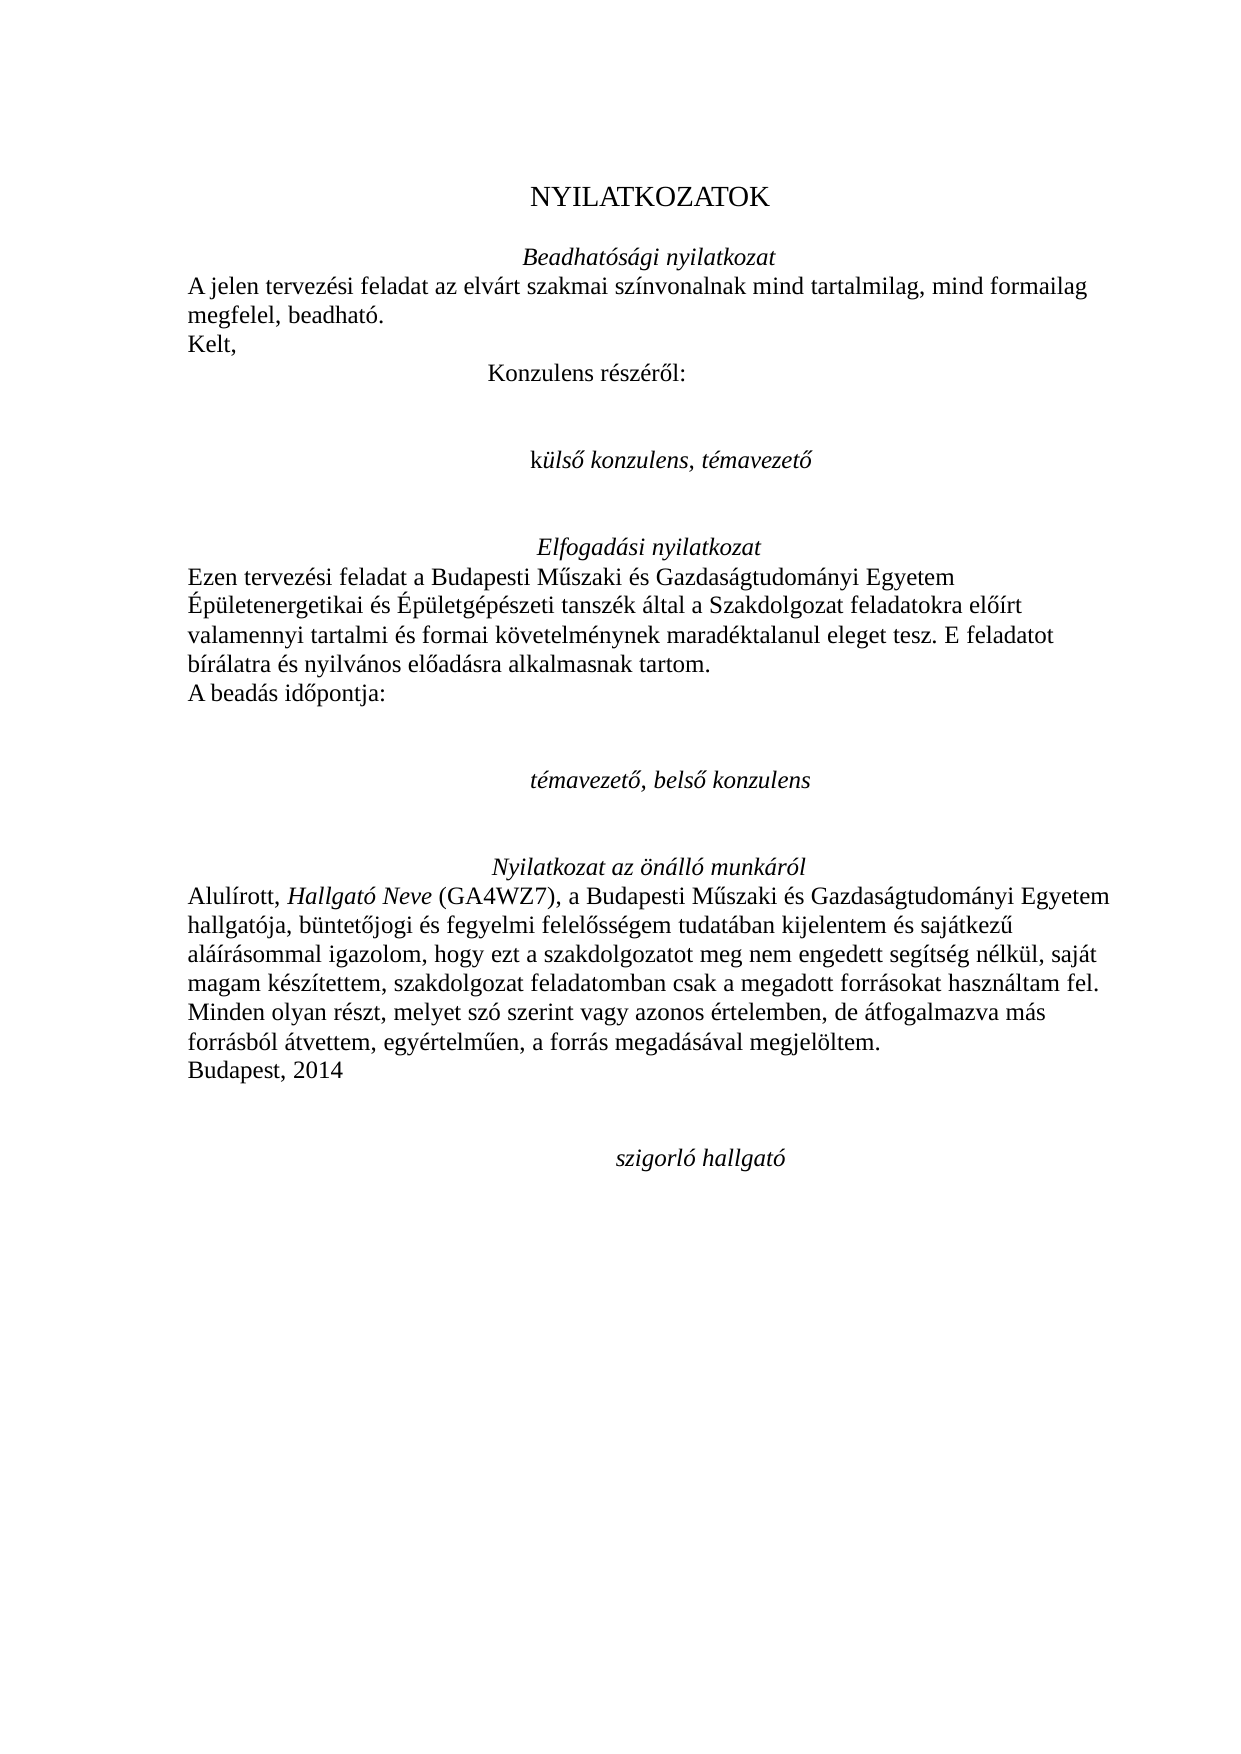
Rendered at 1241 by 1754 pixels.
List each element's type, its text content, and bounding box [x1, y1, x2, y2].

text Konzulens részéről: [187, 358, 1112, 387]
text külső konzulens, témavezető [187, 445, 1112, 474]
text Elfogadási nyilatkozat [187, 532, 1112, 561]
text Kelt, [187, 329, 1112, 358]
text A jelen tervezési feladat az elvárt szakmai színvonalnak mind tartalmilag, mind formailag megfelel, beadható. [187, 271, 1112, 329]
text Nyilatkozat az önálló munkáról [187, 852, 1112, 881]
text Budapest, 2014 [187, 1055, 1112, 1084]
text Alulírott, Hallgató Neve (GA4WZ7), a Budapesti Műszaki és Gazdaságtudományi Egyetem hallgatója, büntetőjogi és fegyelmi felelősségem tudatában kijelentem és sajátkezű aláírásommal igazolom, hogy ezt a szakdolgozatot meg nem engedett segítség nélkül, saját magam készítettem, szakdolgozat feladatomban csak a megadott forrásokat használtam fel. Minden olyan részt, melyet szó szerint vagy azonos értelemben, de átfogalmazva más forrásból átvettem, egyértelműen, a forrás megadásával megjelöltem. [187, 881, 1112, 1055]
text szigorló hallgató [187, 1143, 1112, 1172]
text témavezető, belső konzulens [187, 765, 1112, 794]
text Nyilatkozatok [187, 179, 1112, 213]
text Beadhatósági nyilatkozat [187, 242, 1112, 271]
text A beadás időpontja: [187, 678, 1112, 707]
text Ezen tervezési feladat a Budapesti Műszaki és Gazdaságtudományi Egyetem Épületenergetikai és Épületgépészeti tanszék által a Szakdolgozat feladatokra előírt valamennyi tartalmi és formai követelménynek maradéktalanul eleget tesz. E feladatot bírálatra és nyilvános előadásra alkalmasnak tartom. [187, 561, 1112, 678]
